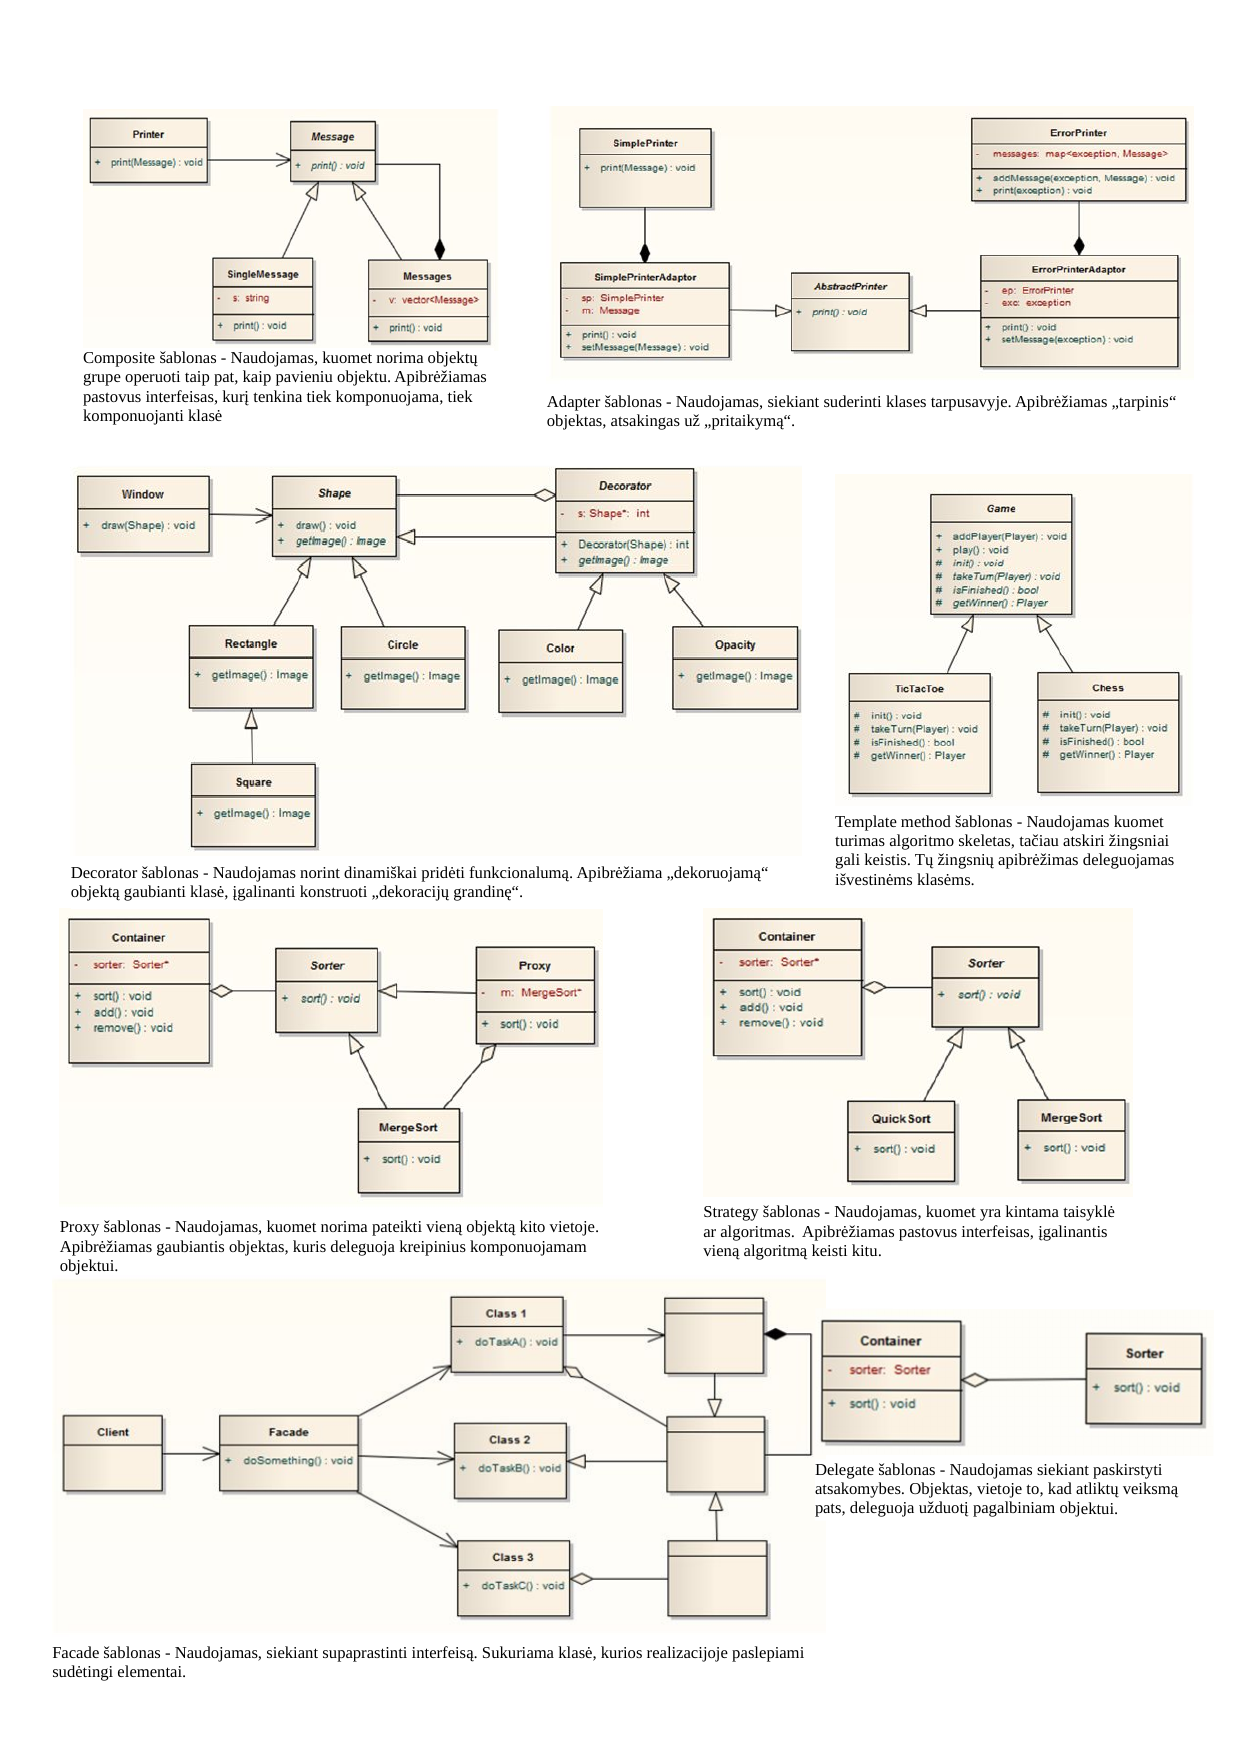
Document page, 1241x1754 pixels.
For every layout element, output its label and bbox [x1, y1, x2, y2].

picture [70, 450, 802, 856]
picture [52, 1275, 1213, 1637]
picture [83, 109, 499, 351]
picture [835, 474, 1194, 806]
picture [703, 908, 1133, 1197]
picture [546, 106, 1194, 384]
picture [59, 908, 603, 1212]
